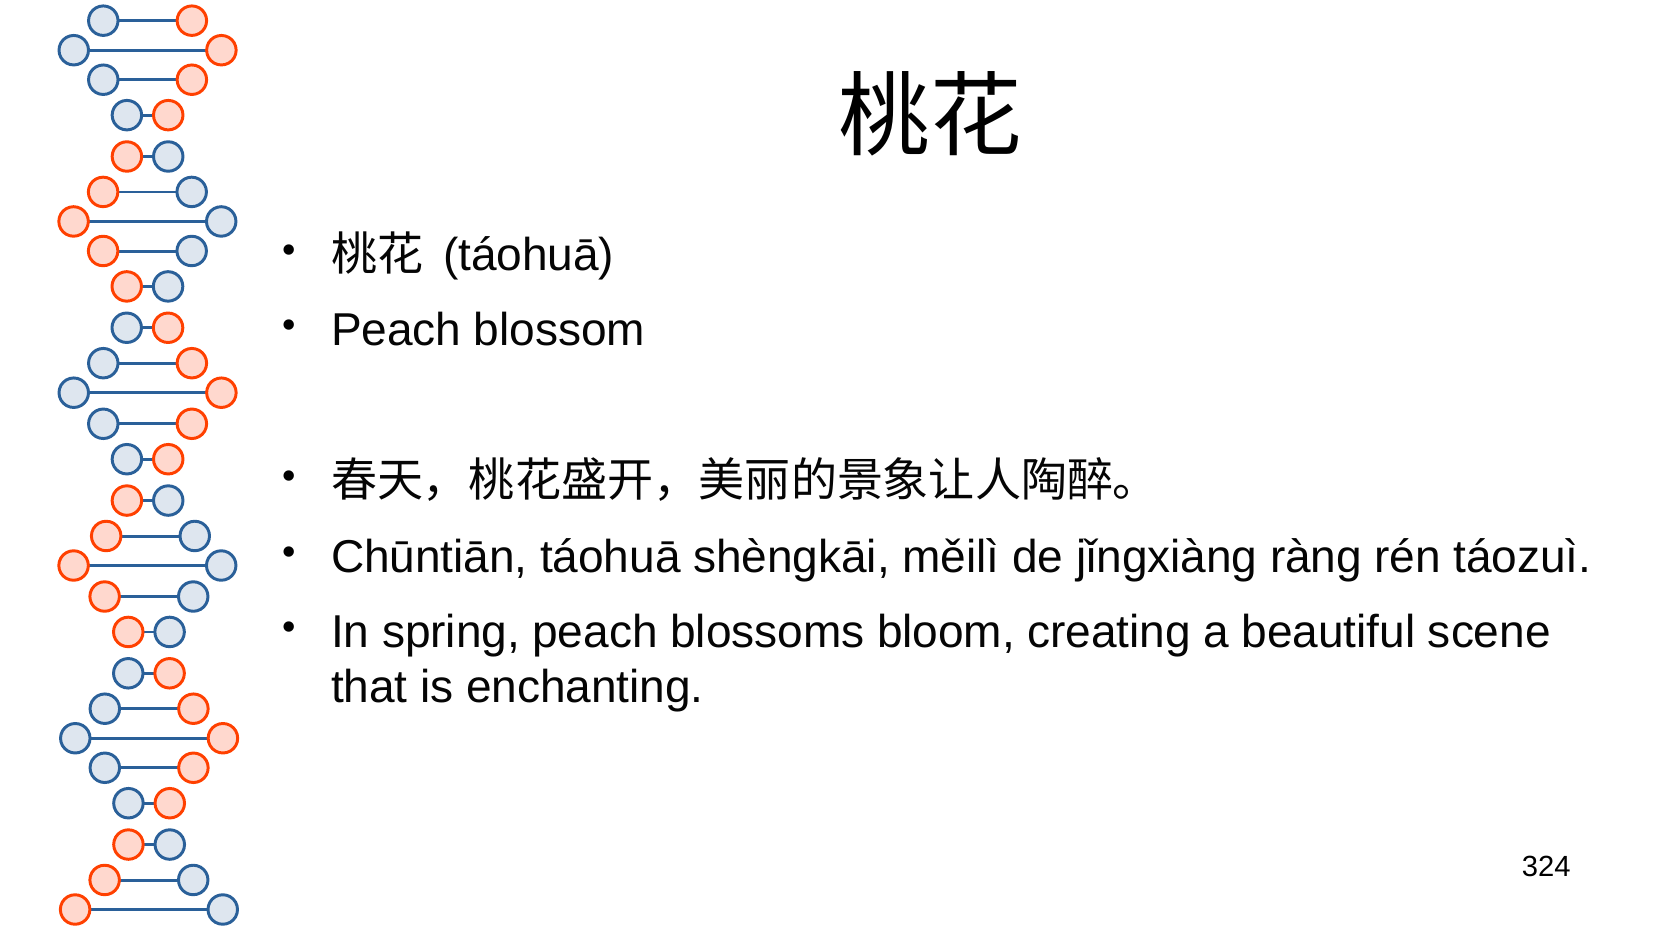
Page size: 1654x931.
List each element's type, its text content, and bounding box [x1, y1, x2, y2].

title 桃花 [265, 35, 1595, 189]
list 桃花 (táohuā) Peach blossom 春天，桃花盛开，美丽的景象让人陶醉。 Chūntiān, táohuā shèngkāi, měilì de jǐngxiàng ràng rén táozuì. In spring, peach blossoms bloom, creating a beautiful scene that is enchanting. [265, 224, 1595, 764]
